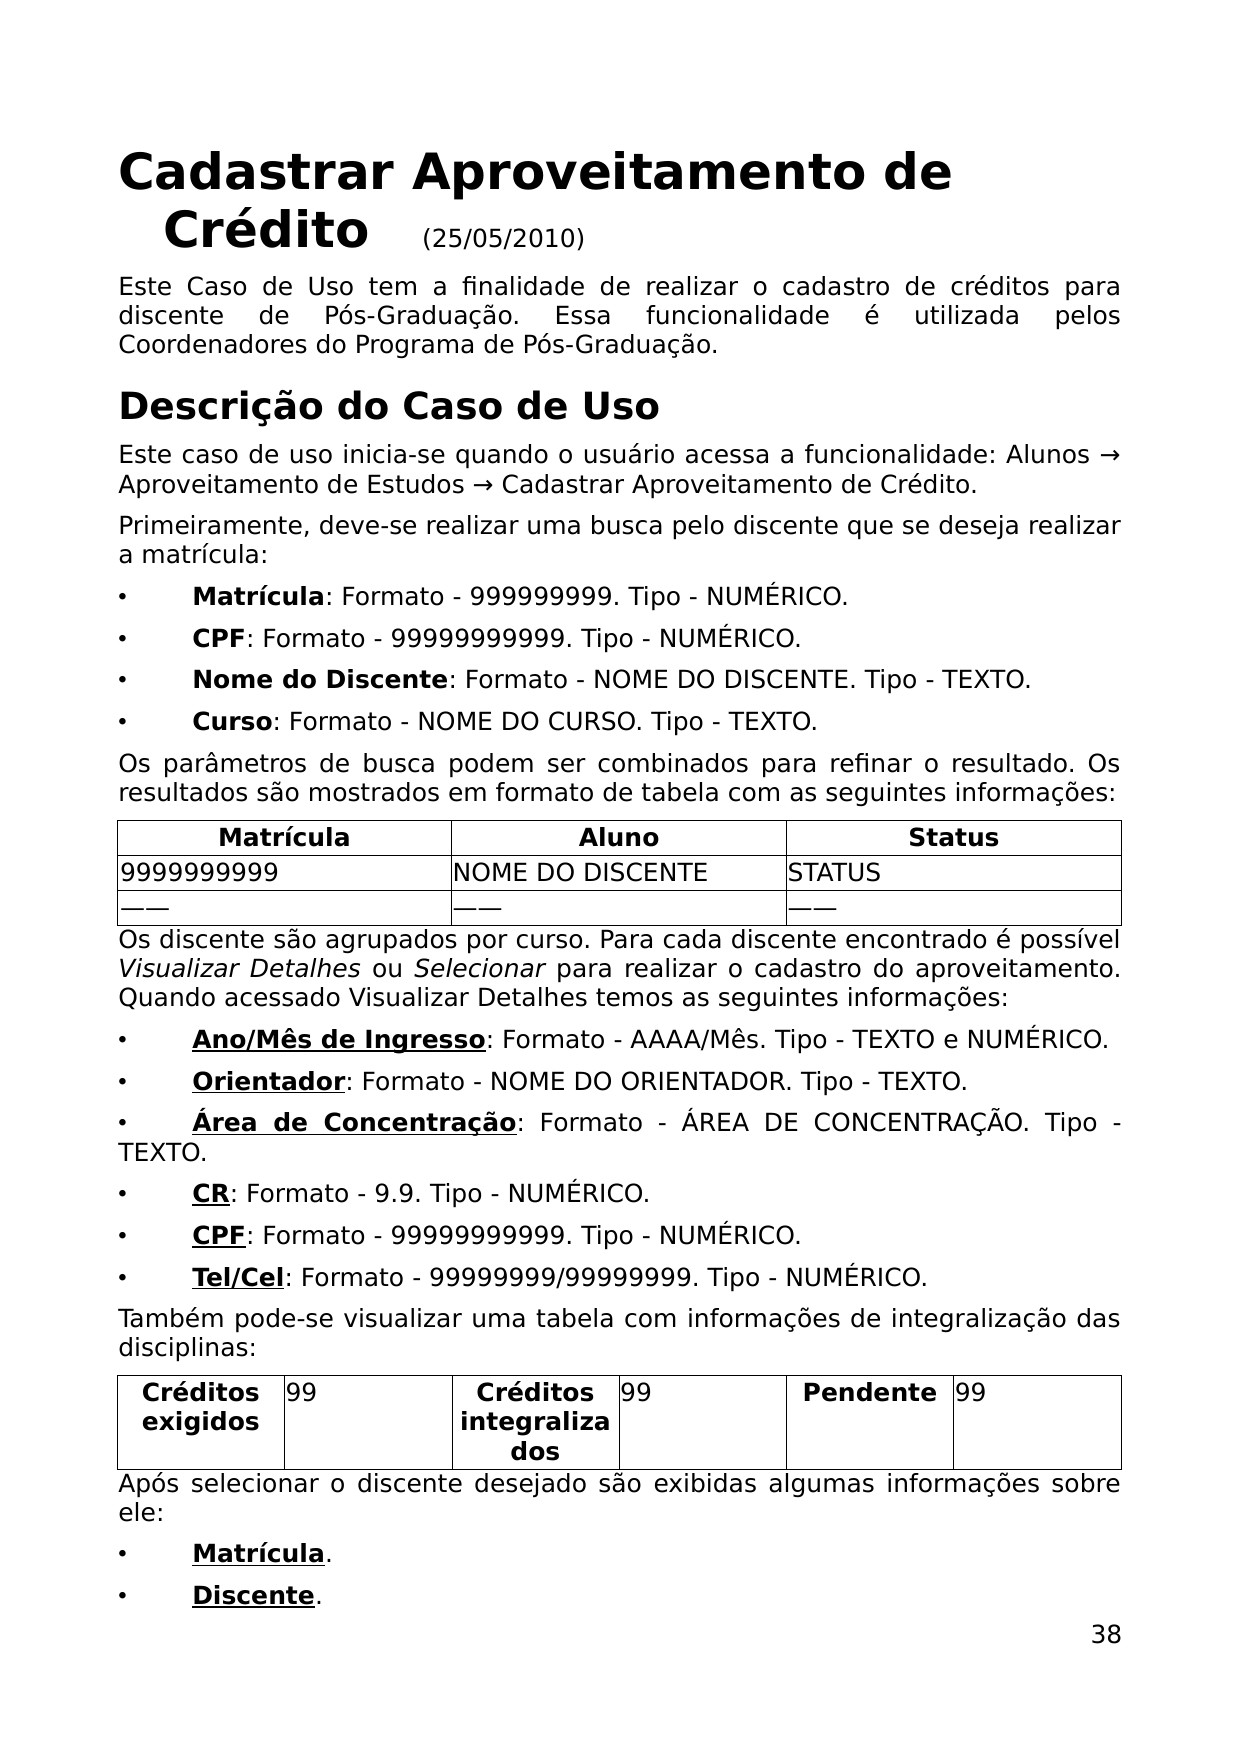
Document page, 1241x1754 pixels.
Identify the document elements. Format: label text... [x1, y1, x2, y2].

table_header Créditos integralizados [453, 1376, 619, 1469]
list Curso: Formato - NOME DO CURSO. Tipo - TEXTO. [118, 707, 1122, 737]
text Também pode-se visualizar uma tabela com informações de integralização das disciplinas: [118, 1304, 1122, 1363]
table_header Pendente [787, 1376, 953, 1469]
subtitle Cadastrar Aproveitamento de Crédito (25/05/2010) [118, 143, 1122, 259]
list Matrícula. [118, 1540, 1122, 1569]
table_cell NOME DO DISCENTE [452, 856, 786, 890]
table_header Status [787, 821, 1121, 855]
table_cell —— [118, 891, 451, 925]
list CR: Formato - 9.9. Tipo - NUMÉRICO. [118, 1179, 1122, 1209]
table_cell —— [787, 891, 1121, 925]
table_header Aluno [452, 821, 786, 855]
table_header Matrícula [118, 821, 451, 855]
text Após selecionar o discente desejado são exibidas algumas informações sobre ele: [118, 1470, 1122, 1527]
table_header 99 [620, 1376, 786, 1469]
list Orientador: Formato - NOME DO ORIENTADOR. Tipo - TEXTO. [118, 1067, 1122, 1096]
table_header 99 [954, 1376, 1121, 1469]
text Os parâmetros de busca podem ser combinados para refinar o resultado. Os resultados são mostrados em formato de tabela com as seguintes informações: [118, 749, 1122, 807]
list Discente. [118, 1581, 1122, 1611]
list Ano/Mês de Ingresso: Formato - AAAA/Mês. Tipo - TEXTO e NUMÉRICO. [118, 1025, 1122, 1054]
table_header Créditos exigidos [118, 1376, 284, 1469]
table_cell STATUS [787, 856, 1121, 890]
table_cell —— [452, 891, 786, 925]
list Tel/Cel: Formato - 99999999/99999999. Tipo - NUMÉRICO. [118, 1263, 1122, 1292]
list Área de Concentração: Formato - ÁREA DE CONCENTRAÇÃO. Tipo - TEXTO. [118, 1109, 1122, 1167]
text Este caso de uso inicia-se quando o usuário acessa a funcionalidade: Alunos → Aproveitamento de Estudos → Cadastrar Aproveitamento de Crédito. [118, 441, 1122, 499]
list Nome do Discente: Formato - NOME DO DISCENTE. Tipo - TEXTO. [118, 666, 1122, 695]
subtitle Descrição do Caso de Uso [118, 384, 1122, 428]
text Os discente são agrupados por curso. Para cada discente encontrado é possível Visualizar Detalhes ou Selecionar para realizar o cadastro do aproveitamento. Quando acessado Visualizar Detalhes temos as seguintes informações: [118, 926, 1122, 1013]
list CPF: Formato - 99999999999. Tipo - NUMÉRICO. [118, 624, 1122, 653]
text Este Caso de Uso tem a finalidade de realizar o cadastro de créditos para discente de Pós-Graduação. Essa funcionalidade é utilizada pelos Coordenadores do Programa de Pós-Graduação. [118, 272, 1122, 359]
table_cell 9999999999 [118, 856, 451, 890]
list CPF: Formato - 99999999999. Tipo - NUMÉRICO. [118, 1221, 1122, 1250]
table_header 99 [285, 1376, 452, 1469]
text Primeiramente, deve-se realizar uma busca pelo discente que se deseja realizar a matrícula: [118, 512, 1122, 570]
list Matrícula: Formato - 999999999. Tipo - NUMÉRICO. [118, 582, 1122, 612]
